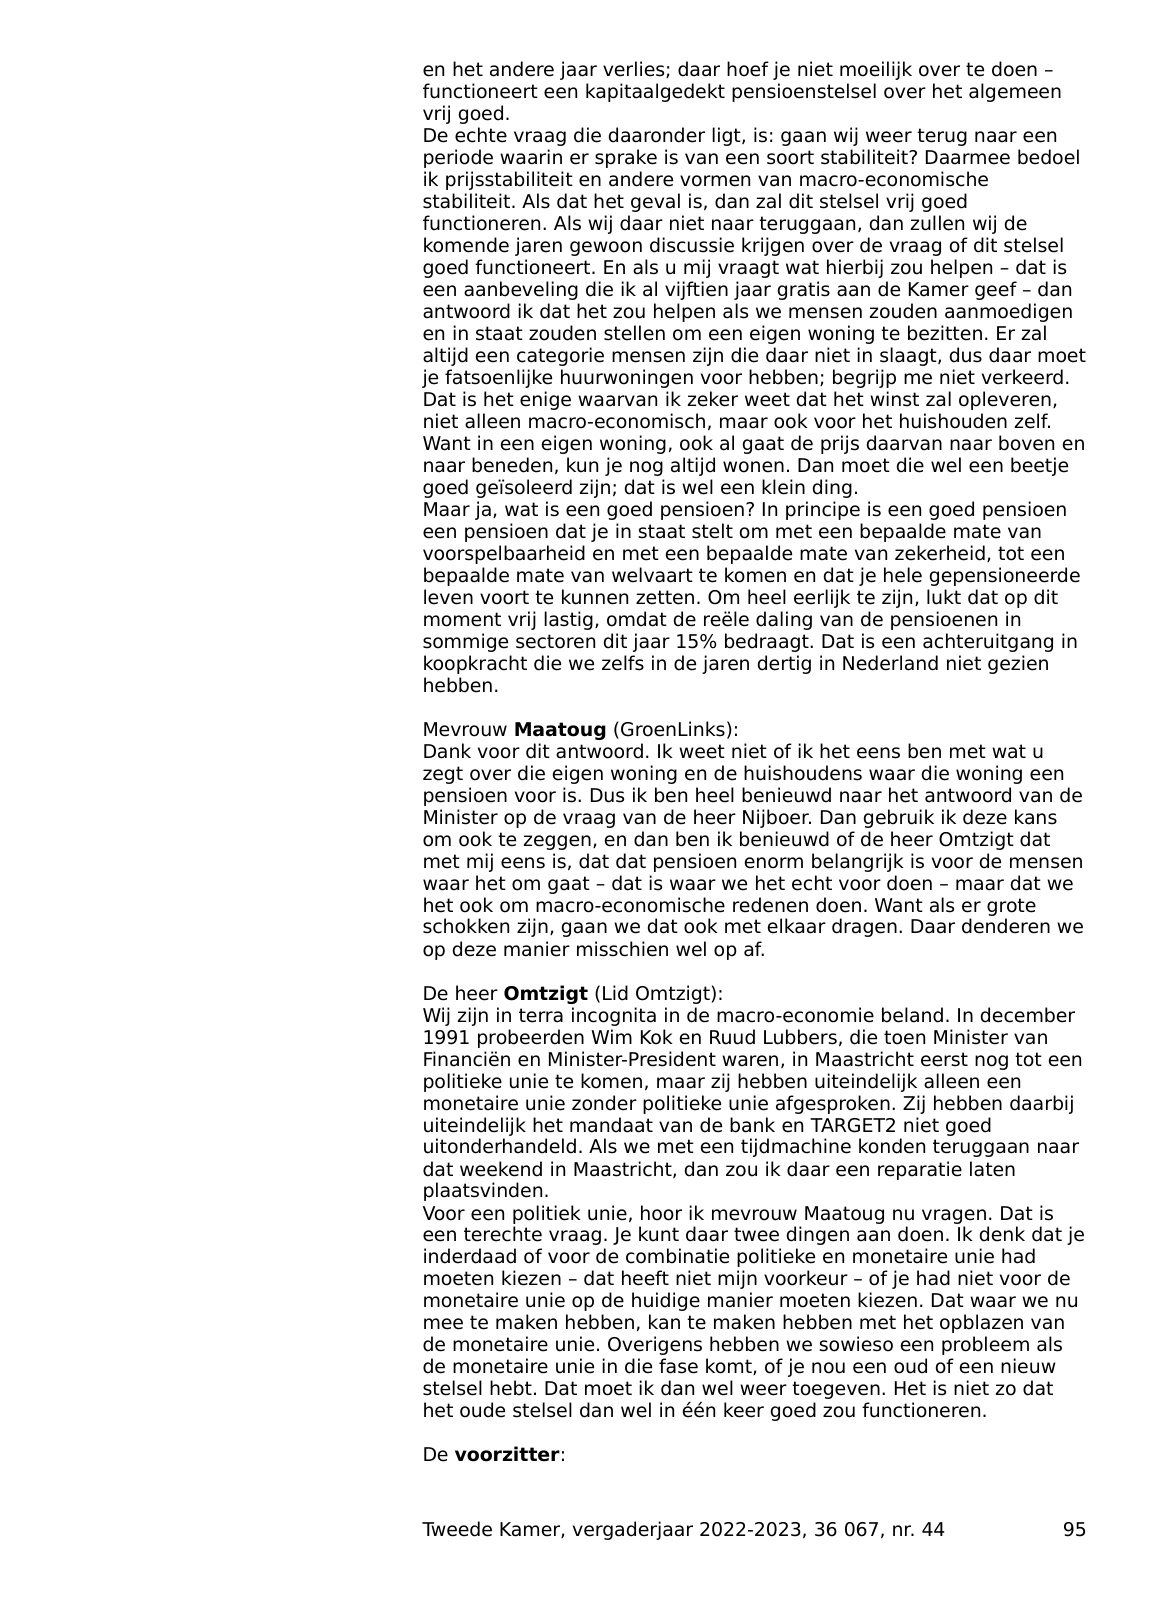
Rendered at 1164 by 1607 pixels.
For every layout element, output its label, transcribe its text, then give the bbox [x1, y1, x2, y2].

text Mevrouw Maatoug (GroenLinks): [422, 719, 1087, 741]
text Wij zijn in terra incognita in de macro-economie beland. In december 1991 probeerden Wim Kok en Ruud Lubbers, die toen Minister van Financiën en Minister-President waren, in Maastricht eerst nog tot een politieke unie te komen, maar zij hebben uiteindelijk alleen een monetaire unie zonder politieke unie afgesproken. Zij hebben daarbij uiteindelijk het mandaat van de bank en TARGET2 niet goed uitonderhandeld. Als we met een tijdmachine konden teruggaan naar dat weekend in Maastricht, dan zou ik daar een reparatie laten plaatsvinden. [422, 1004, 1087, 1202]
text De echte vraag die daaronder ligt, is: gaan wij weer terug naar een periode waarin er sprake is van een soort stabiliteit? Daarmee bedoel ik prijsstabiliteit en andere vormen van macro-economische stabiliteit. Als dat het geval is, dan zal dit stelsel vrij goed functioneren. Als wij daar niet naar teruggaan, dan zullen wij de komende jaren gewoon discussie krijgen over de vraag of dit stelsel goed functioneert. En als u mij vraagt wat hierbij zou helpen – dat is een aanbeveling die ik al vijftien jaar gratis aan de Kamer geef – dan antwoord ik dat het zou helpen als we mensen zouden aanmoedigen en in staat zouden stellen om een eigen woning te bezitten. Er zal altijd een categorie mensen zijn die daar niet in slaagt, dus daar moet je fatsoenlijke huurwoningen voor hebben; begrijp me niet verkeerd. Dat is het enige waarvan ik zeker weet dat het winst zal opleveren, niet alleen macro-economisch, maar ook voor het huishouden zelf. Want in een eigen woning, ook al gaat de prijs daarvan naar boven en naar beneden, kun je nog altijd wonen. Dan moet die wel een beetje goed geïsoleerd zijn; dat is wel een klein ding. [422, 125, 1087, 499]
text De voorzitter: [422, 1444, 1087, 1466]
text Dank voor dit antwoord. Ik weet niet of ik het eens ben met wat u zegt over die eigen woning en de huishoudens waar die woning een pensioen voor is. Dus ik ben heel benieuwd naar het antwoord van de Minister op de vraag van de heer Nijboer. Dan gebruik ik deze kans om ook te zeggen, en dan ben ik benieuwd of de heer Omtzigt dat met mij eens is, dat dat pensioen enorm belangrijk is voor de mensen waar het om gaat – dat is waar we het echt voor doen – maar dat we het ook om macro-economische redenen doen. Want als er grote schokken zijn, gaan we dat ook met elkaar dragen. Daar denderen we op deze manier misschien wel op af. [422, 741, 1087, 960]
text en het andere jaar verlies; daar hoef je niet moeilijk over te doen – functioneert een kapitaalgedekt pensioenstelsel over het algemeen vrij goed. [422, 59, 1087, 125]
text De heer Omtzigt (Lid Omtzigt): [422, 983, 1087, 1004]
text Voor een politiek unie, hoor ik mevrouw Maatoug nu vragen. Dat is een terechte vraag. Je kunt daar twee dingen aan doen. Ik denk dat je inderdaad of voor de combinatie politieke en monetaire unie had moeten kiezen – dat heeft niet mijn voorkeur – of je had niet voor de monetaire unie op de huidige manier moeten kiezen. Dat waar we nu mee te maken hebben, kan te maken hebben met het opblazen van de monetaire unie. Overigens hebben we sowieso een probleem als de monetaire unie in die fase komt, of je nou een oud of een nieuw stelsel hebt. Dat moet ik dan wel weer toegeven. Het is niet zo dat het oude stelsel dan wel in één keer goed zou functioneren. [422, 1202, 1087, 1422]
text Maar ja, wat is een goed pensioen? In principe is een goed pensioen een pensioen dat je in staat stelt om met een bepaalde mate van voorspelbaarheid en met een bepaalde mate van zekerheid, tot een bepaalde mate van welvaart te komen en dat je hele gepensioneerde leven voort te kunnen zetten. Om heel eerlijk te zijn, lukt dat op dit moment vrij lastig, omdat de reële daling van de pensioenen in sommige sectoren dit jaar 15% bedraagt. Dat is een achteruitgang in koopkracht die we zelfs in de jaren dertig in Nederland niet gezien hebben. [422, 499, 1087, 696]
